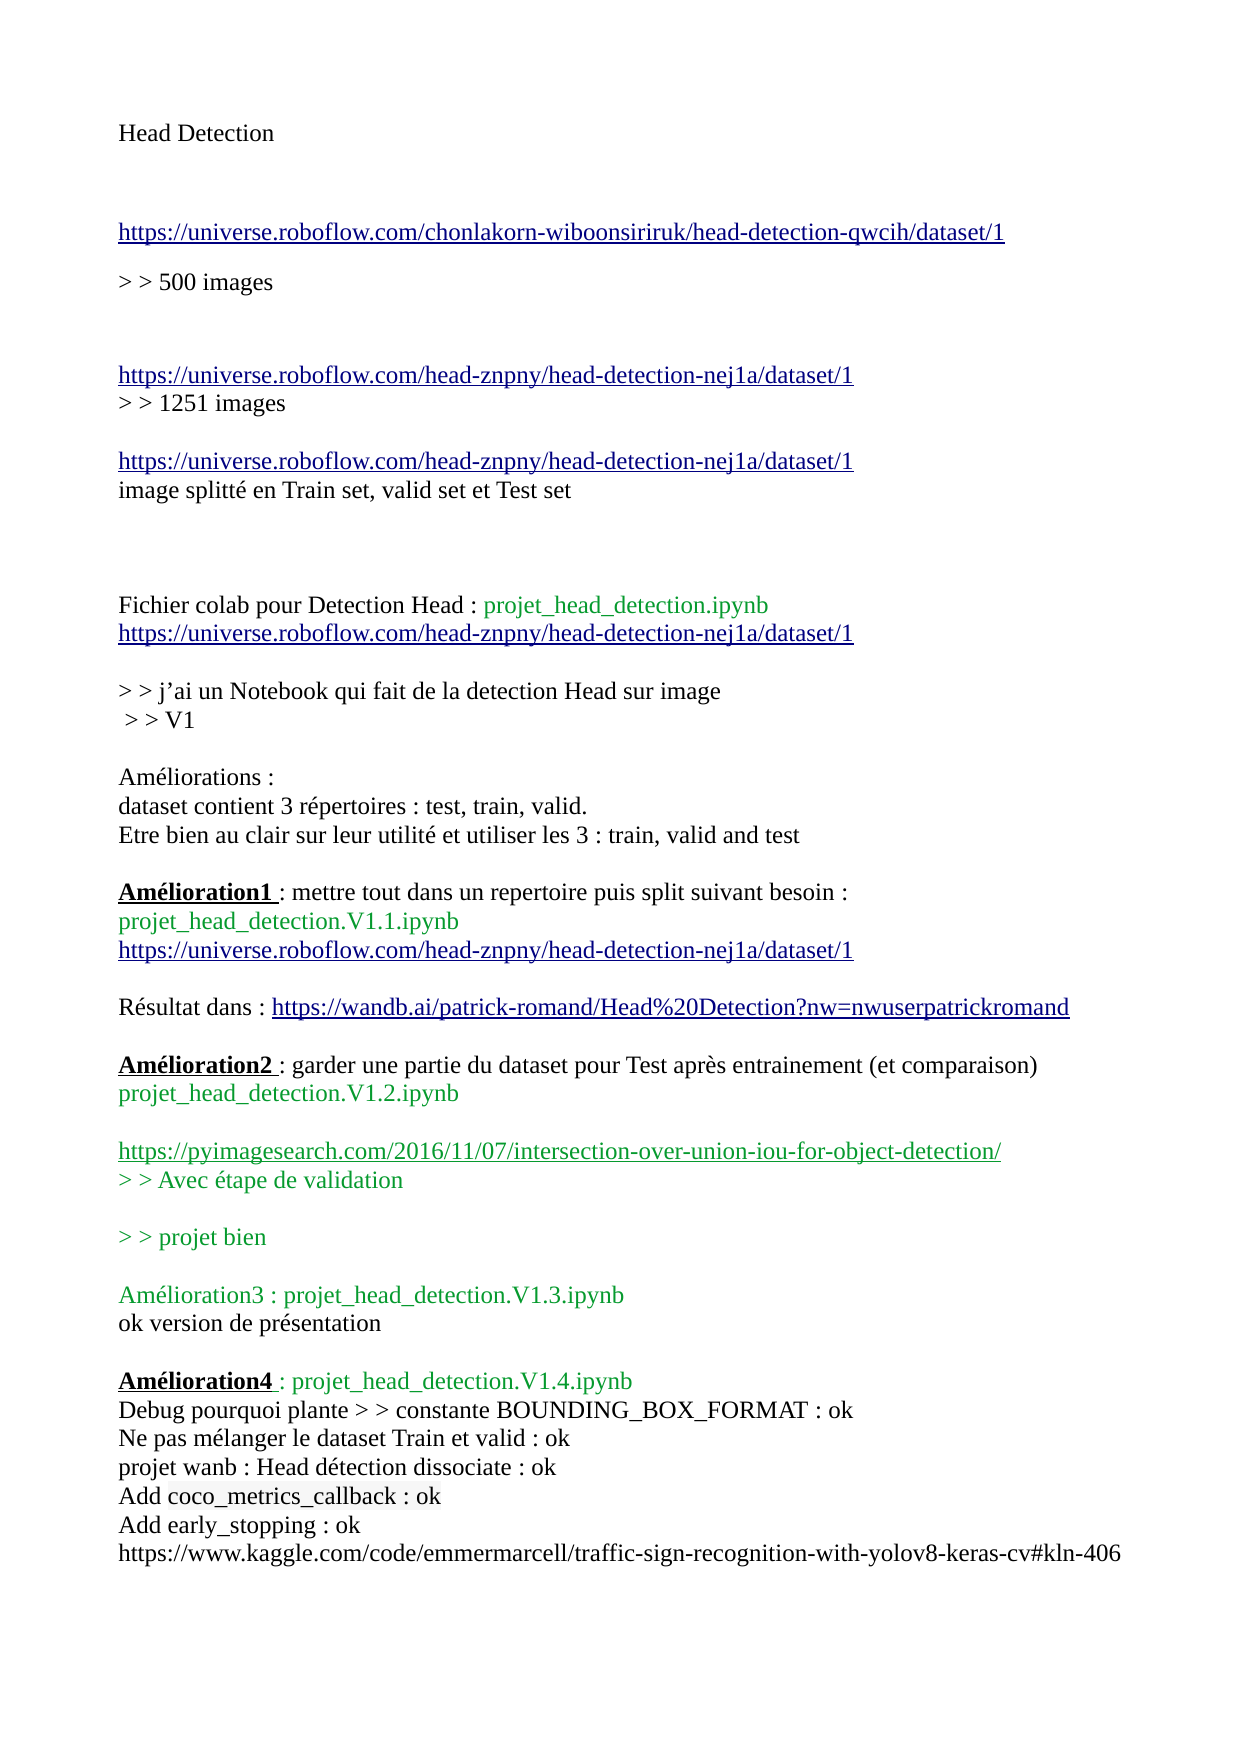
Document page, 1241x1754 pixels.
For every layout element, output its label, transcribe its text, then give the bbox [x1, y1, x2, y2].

text > > V1 [118, 705, 1122, 733]
text Résultat dans : https://wandb.ai/patrick-romand/Head%20Detection?nw=nwuserpatrickromand [118, 992, 1122, 1021]
text Add coco_metrics_callback : ok [118, 1481, 1122, 1510]
text Head Detection [118, 118, 1122, 147]
text ok version de présentation [118, 1308, 1122, 1337]
text > > projet bien [118, 1222, 1122, 1251]
text dataset contient 3 répertoires : test, train, valid. [118, 791, 1122, 820]
text Améliorations : [118, 762, 1122, 791]
text https://universe.roboflow.com/head-znpny/head-detection-nej1a/dataset/1 [118, 360, 1122, 388]
text projet wanb : Head détection dissociate : ok [118, 1452, 1122, 1481]
text Amélioration2 : garder une partie du dataset pour Test après entrainement (et comparaison) [118, 1050, 1122, 1078]
text Amélioration3 : projet_head_detection.V1.3.ipynb [118, 1280, 1122, 1308]
text https://universe.roboflow.com/head-znpny/head-detection-nej1a/dataset/1 [118, 446, 1122, 475]
text https://universe.roboflow.com/chonlakorn-wiboonsiriruk/head-detection-qwcih/dataset/1 [118, 217, 1122, 246]
text image splitté en Train set, valid set et Test set [118, 475, 1122, 503]
text Ne pas mélanger le dataset Train et valid : ok [118, 1423, 1122, 1452]
text https://universe.roboflow.com/head-znpny/head-detection-nej1a/dataset/1 [118, 618, 1122, 647]
text > > 1251 images [118, 388, 1122, 417]
text https://pyimagesearch.com/2016/11/07/intersection-over-union-iou-for-object-detection/ [118, 1136, 1122, 1165]
text Amélioration1 : mettre tout dans un repertoire puis split suivant besoin : projet_head_detection.V1.1.ipynb [118, 877, 1122, 935]
text Debug pourquoi plante > > constante BOUNDING_BOX_FORMAT : ok [118, 1395, 1122, 1423]
text Fichier colab pour Detection Head : projet_head_detection.ipynb [118, 590, 1122, 618]
text > > j’ai un Notebook qui fait de la detection Head sur image [118, 676, 1122, 705]
text https://universe.roboflow.com/head-znpny/head-detection-nej1a/dataset/1 [118, 935, 1122, 963]
text > > Avec étape de validation [118, 1165, 1122, 1193]
text Add early_stopping : ok [118, 1510, 1122, 1538]
text https://www.kaggle.com/code/emmermarcell/traffic-sign-recognition-with-yolov8-keras-cv#kln-406 [118, 1538, 1122, 1567]
text > > 500 images [118, 267, 1122, 296]
text projet_head_detection.V1.2.ipynb [118, 1078, 1122, 1107]
text Amélioration4 : projet_head_detection.V1.4.ipynb [118, 1366, 1122, 1395]
text Etre bien au clair sur leur utilité et utiliser les 3 : train, valid and test [118, 820, 1122, 848]
